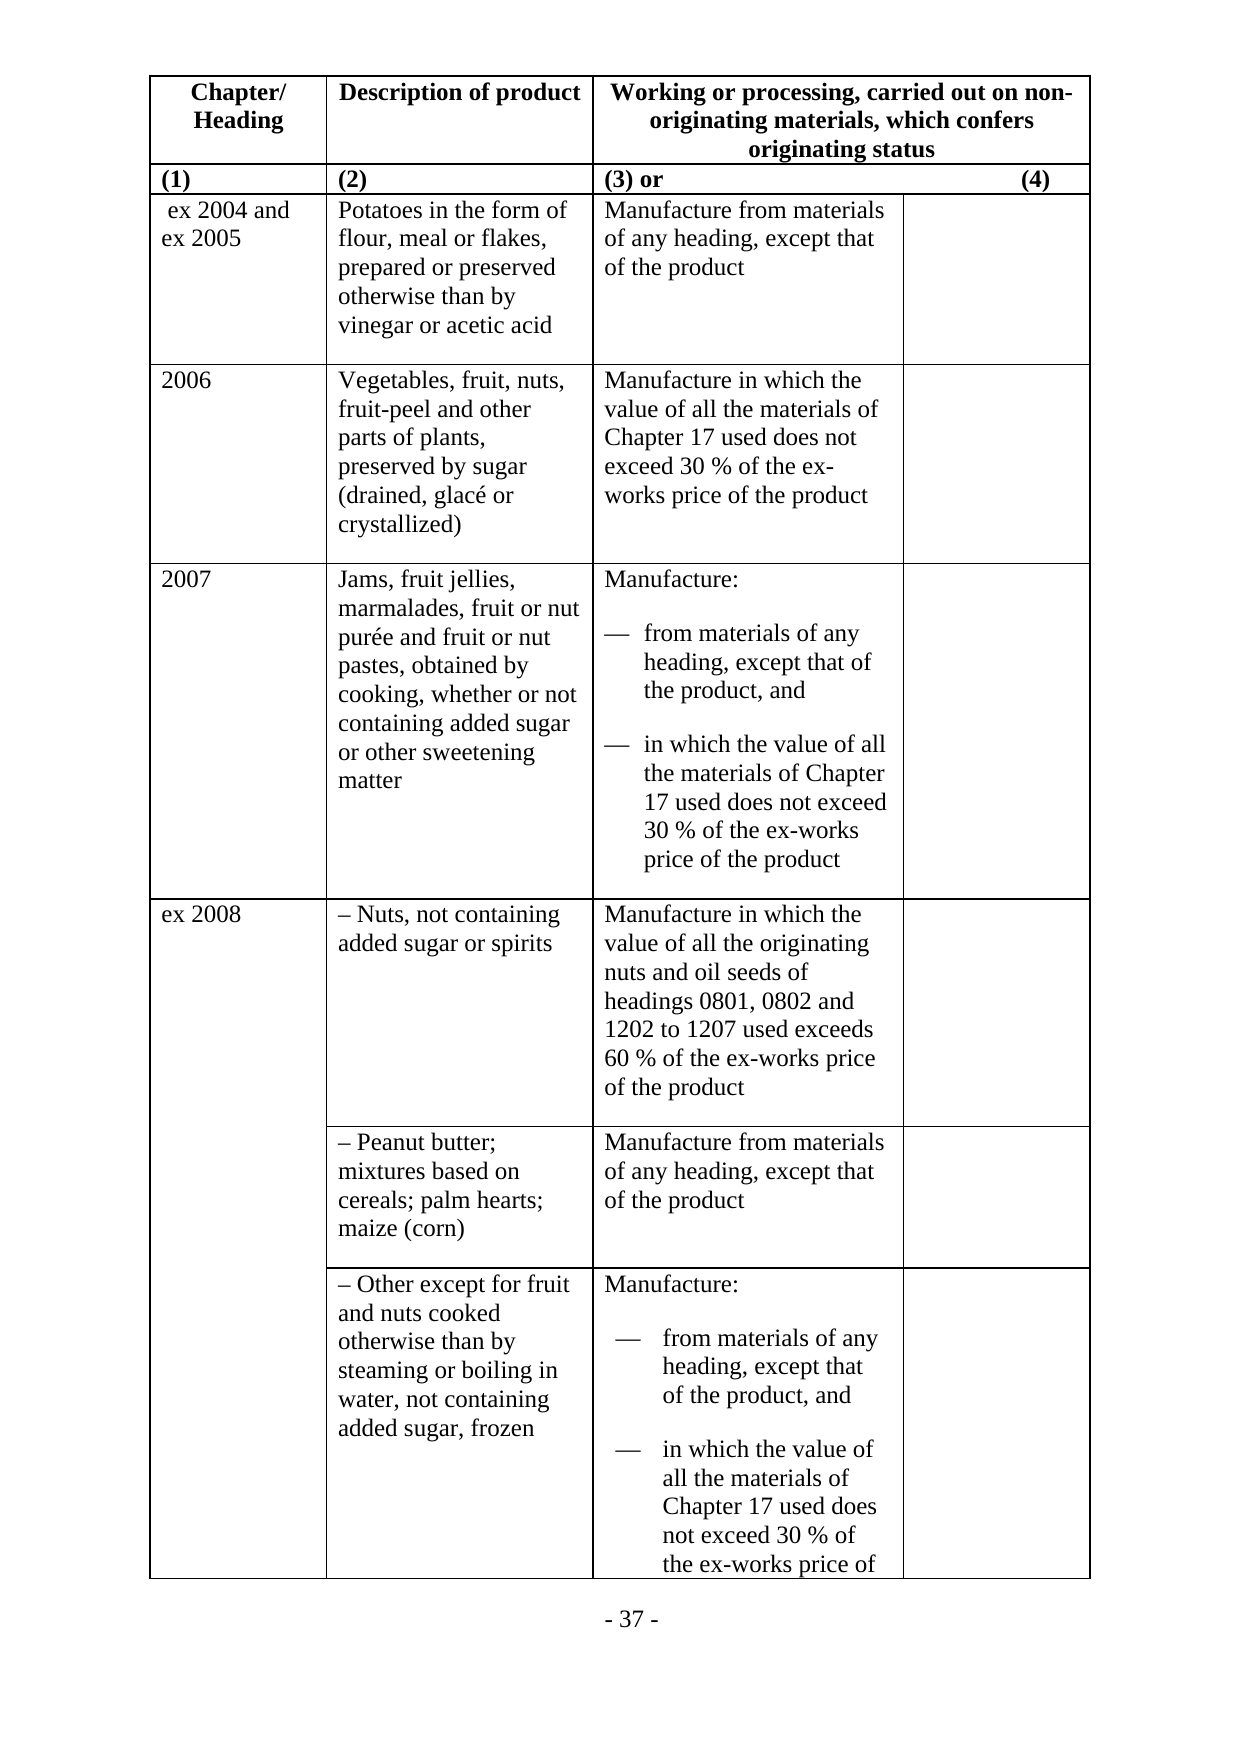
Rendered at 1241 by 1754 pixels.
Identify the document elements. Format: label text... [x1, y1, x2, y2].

table_cell [904, 365, 1089, 562]
table_cell in which the value of all the materials of Chapter 17 used does not exceed 30 % of the ex-works price of the product [644, 729, 892, 898]
table_header Description of product [327, 77, 592, 163]
table_cell — [604, 1434, 651, 1578]
table_cell Manufacture in which the value of all the materials of Chapter 17 used does not exceed 30 % of the ex-works price of the product [594, 365, 903, 562]
table_header — [604, 1323, 651, 1434]
table_cell Vegetables, fruit, nuts, fruit-peel and other parts of plants, preserved by sugar (drained, glacé or crystallized) [327, 365, 592, 562]
table_cell [151, 1126, 326, 1267]
table_header — [604, 618, 644, 729]
table_header Chapter/Heading [151, 77, 326, 163]
table_cell Manufacture from materials of any heading, except that of the product [594, 195, 903, 363]
table_header from materials of any heading, except that of the product, and [644, 618, 892, 729]
table_cell – Other except for fruit and nuts cooked otherwise than by steaming or boiling in water, not containing added sugar, frozen [327, 1269, 592, 1578]
table_cell [904, 195, 1089, 363]
table_cell 2007 [151, 564, 326, 898]
table_cell Manufacture from materials of any heading, except that of the product [594, 1127, 903, 1267]
table_cell (1) [151, 165, 326, 193]
table_cell (2) [327, 165, 592, 193]
table_cell Jams, fruit jellies, marmalades, fruit or nut purée and fruit or nut pastes, obtained by cooking, whether or not containing added sugar or other sweetening matter [327, 564, 592, 898]
table_cell in which the value of all the materials of Chapter 17 used does not exceed 30 % of the ex-works price of [651, 1434, 892, 1578]
table_cell [904, 1269, 1089, 1578]
table_cell [904, 900, 1089, 1126]
table_header from materials of any heading, except that of the product, and [651, 1323, 892, 1434]
table_cell Manufacture: [594, 564, 903, 898]
table_cell Manufacture: [594, 1269, 903, 1578]
table_cell — [604, 729, 644, 898]
table_cell Manufacture in which the value of all the originating nuts and oil seeds of headings 0801, 0802 and 1202 to 1207 used exceeds 60 % of the ex-works price of the product [594, 900, 903, 1126]
table_header Working or processing, carried out on non-originating materials, which confers originating status [594, 77, 1089, 163]
table_cell (3) or (4) [594, 165, 1089, 193]
table_cell [151, 1267, 326, 1578]
table_cell – Nuts, not containing added sugar or spirits [327, 900, 592, 1126]
table_cell [904, 1127, 1089, 1267]
table_cell 2006 [151, 365, 326, 562]
table_cell [904, 564, 1089, 898]
table_cell Potatoes in the form of flour, meal or flakes, prepared or preserved otherwise than by vinegar or acetic acid [327, 195, 592, 363]
table_cell ex 2004 and ex 2005 [151, 195, 326, 363]
table_cell ex 2008 [151, 900, 326, 1126]
table_cell – Peanut butter; mixtures based on cereals; palm hearts; maize (corn) [327, 1127, 592, 1267]
